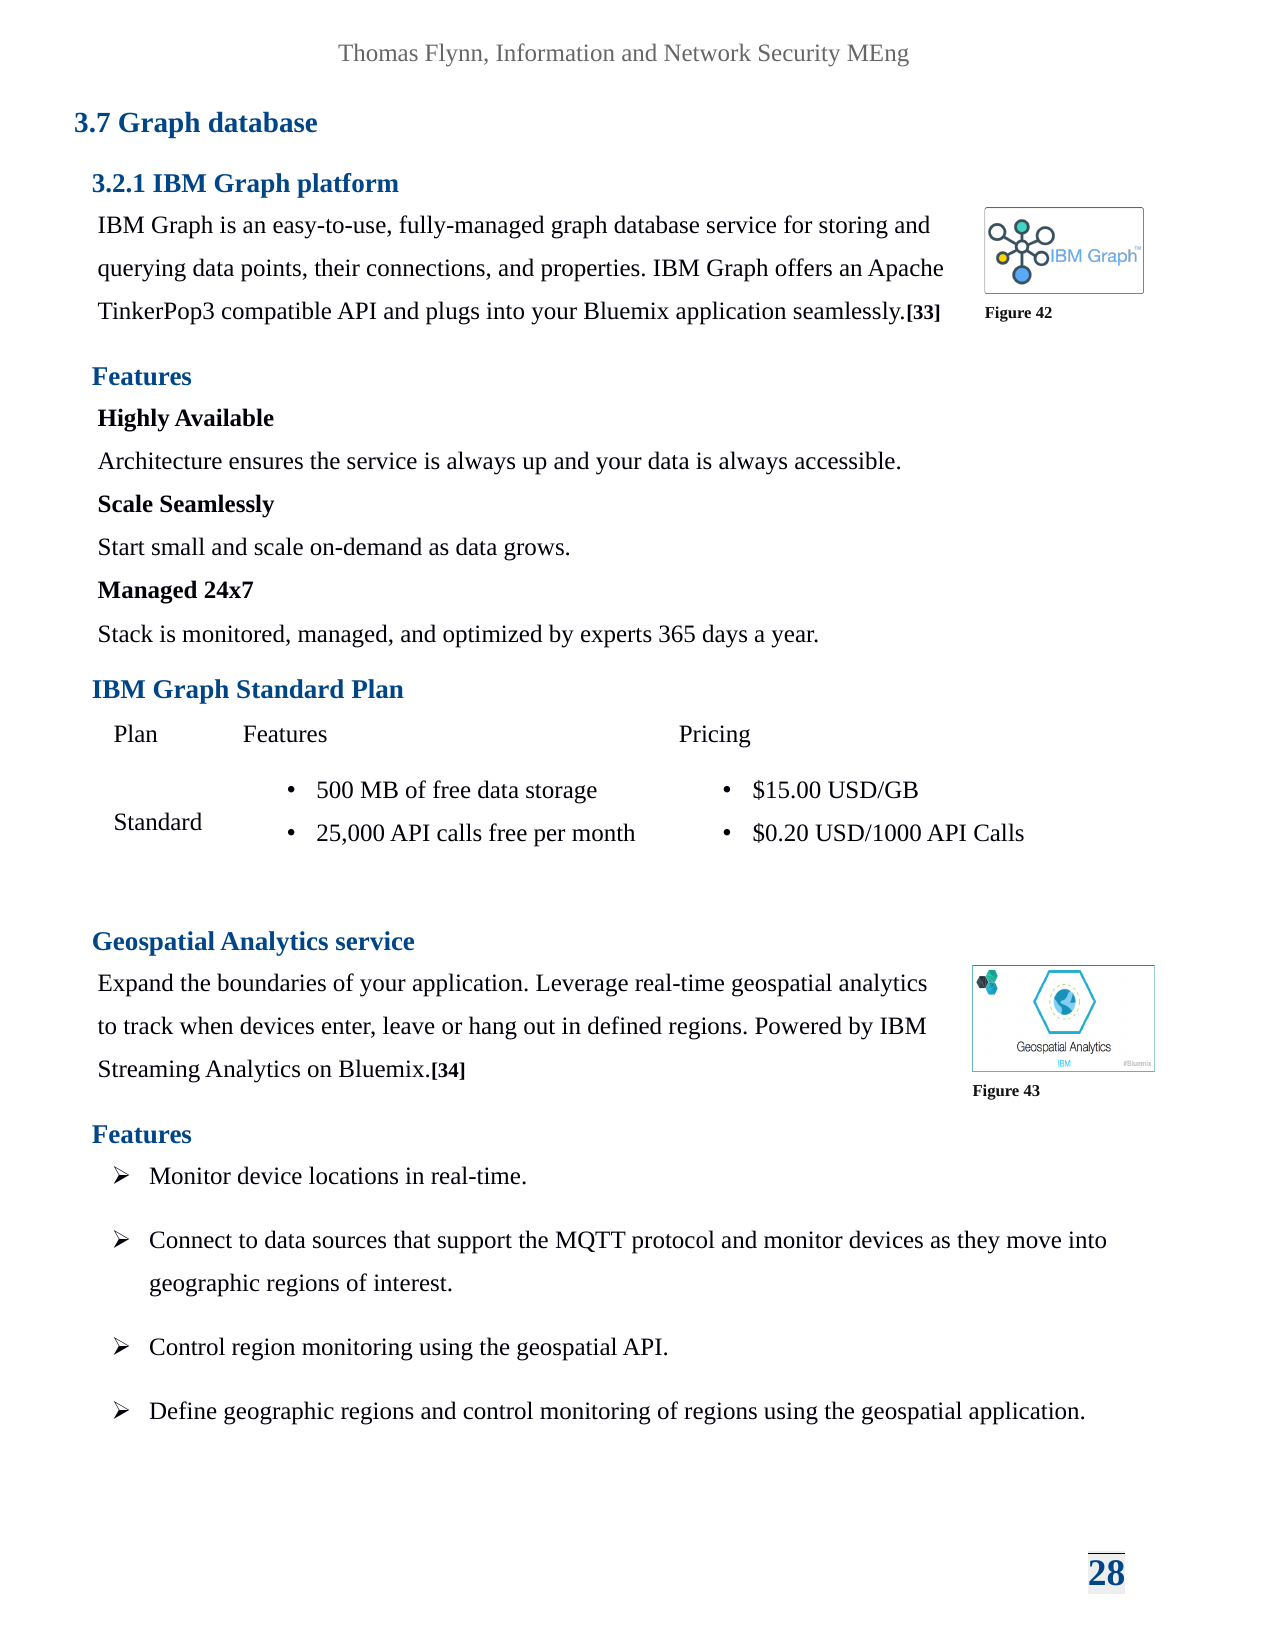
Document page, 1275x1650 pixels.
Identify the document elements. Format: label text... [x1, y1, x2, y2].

text Figure 43 [972, 1072, 1192, 1100]
table_cell Standard [87, 772, 216, 870]
table_header Features [216, 716, 652, 772]
text Scale Seamlessly [97, 489, 1125, 518]
subtitle Geospatial Analytics service [92, 925, 1192, 1100]
subtitle 3.7 Graph database [74, 105, 1125, 138]
text Managed 24x7 [97, 576, 1125, 604]
table_header [74, 716, 87, 772]
text IBM Graph is an easy-to-use, fully-managed graph database service for storing and querying data points, their connections, and properties. IBM Graph offers an Apache TinkerPop3 compatible API and plugs into your Bluemix application seamlessly.[33] [97, 210, 1125, 325]
list Define geographic regions and control monitoring of regions using the geospatial application. [111, 1396, 1125, 1425]
text Figure 42 [984, 294, 1173, 322]
list Control region monitoring using the geospatial API. [111, 1332, 1125, 1361]
text Stack is monitored, managed, and optimized by experts 365 days a year. [97, 619, 1125, 647]
table_cell 500 MB of free data storage 25,000 API calls free per month [216, 772, 652, 870]
subtitle 3.2.1 IBM Graph platform [92, 167, 1173, 322]
text Expand the boundaries of your application. Leverage real-time geospatial analytics to track when devices enter, leave or hang out in defined regions. Powered by IBM Streaming Analytics on Bluemix.[34] [97, 968, 948, 1083]
text Architecture ensures the service is always up and your data is always accessible. [97, 446, 1125, 475]
table_cell $15.00 USD/GB $0.20 USD/1000 API Calls [652, 772, 1107, 870]
text Start small and scale on-demand as data grows. [97, 532, 1125, 561]
table_header Plan [87, 716, 216, 772]
text Highly Available [97, 403, 1125, 432]
list Monitor device locations in real-time. [111, 1161, 1125, 1190]
subtitle IBM Graph Standard Plan [92, 673, 1125, 705]
picture [984, 207, 1144, 294]
table_header Pricing [652, 716, 1107, 772]
picture [972, 965, 1155, 1072]
subtitle Features [92, 360, 1125, 391]
table_cell [74, 772, 87, 870]
subtitle Features [92, 1118, 1125, 1149]
list Connect to data sources that support the MQTT protocol and monitor devices as they move into geographic regions of interest. [111, 1225, 1125, 1297]
